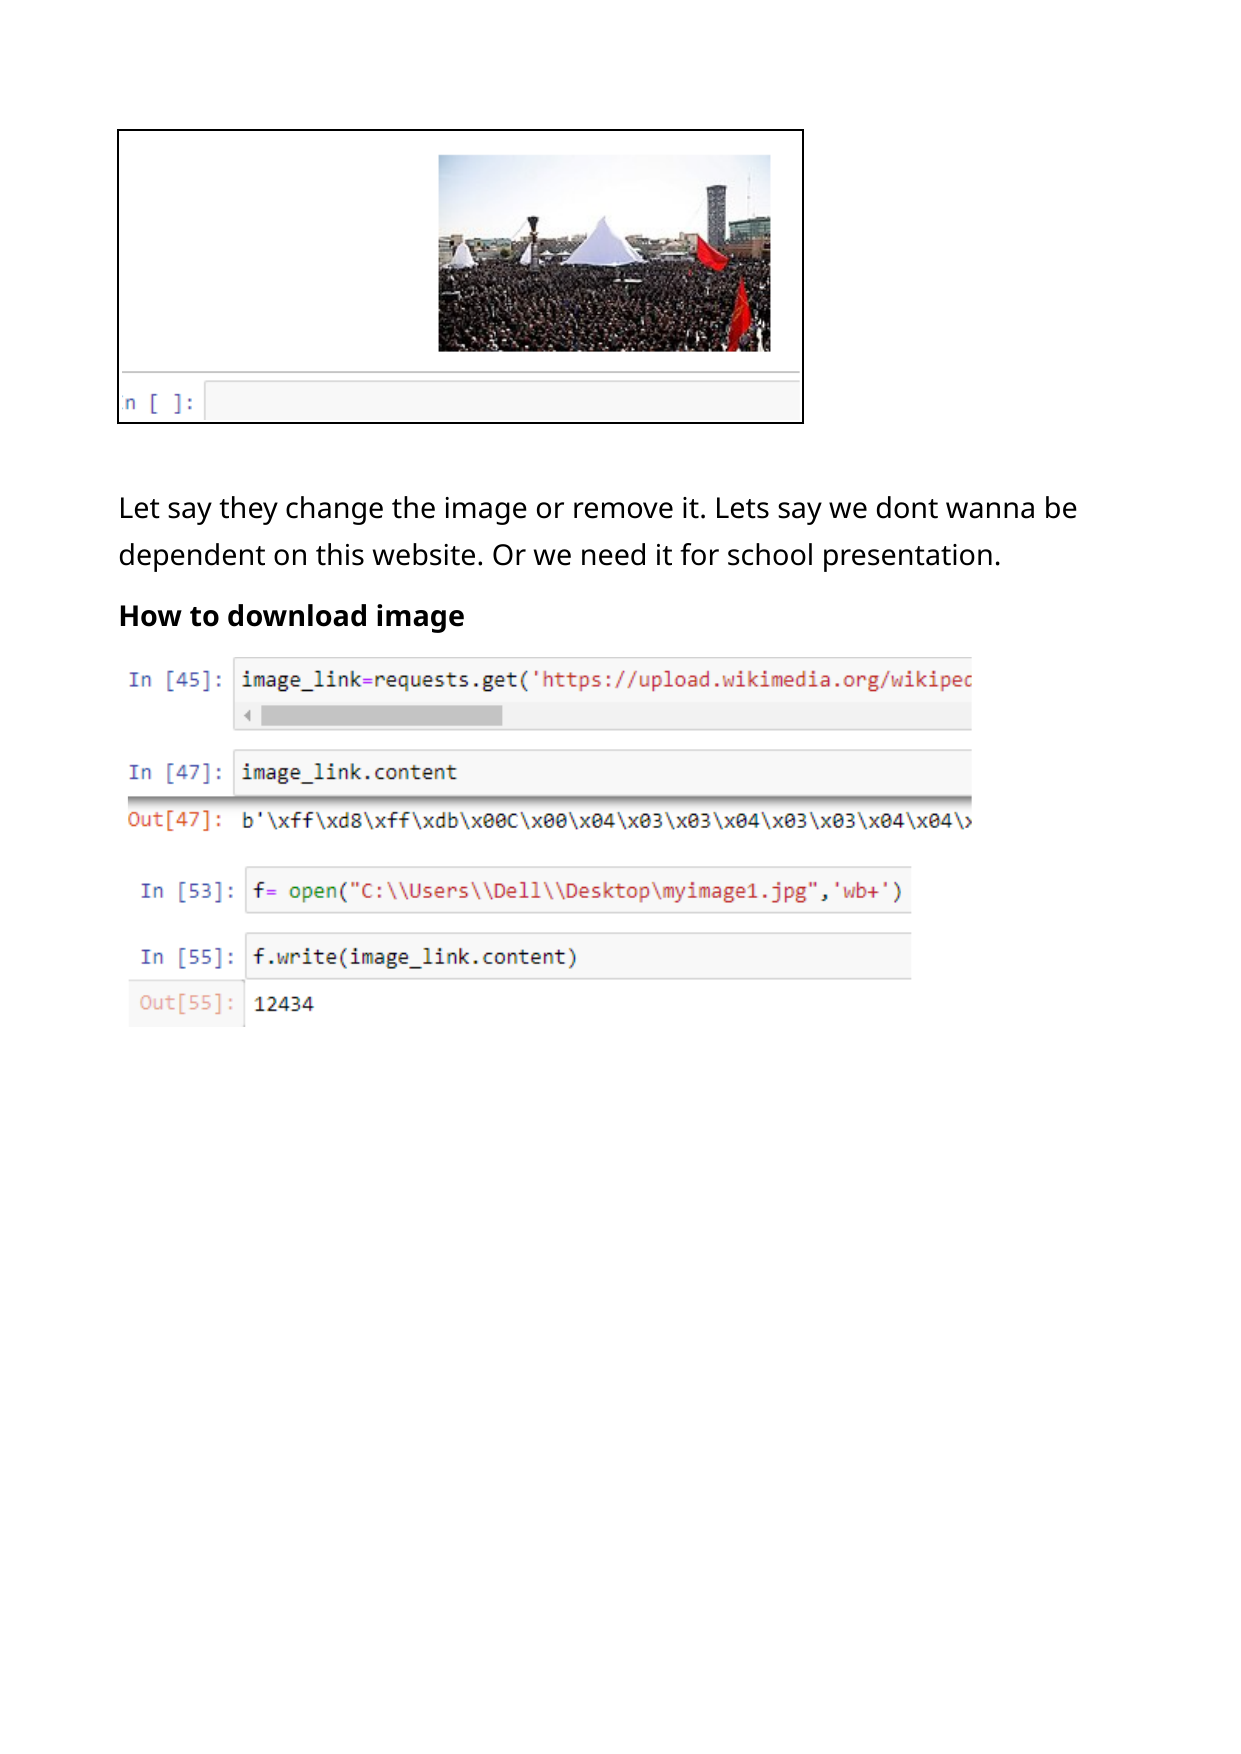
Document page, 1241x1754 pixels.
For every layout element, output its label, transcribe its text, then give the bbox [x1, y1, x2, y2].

picture [127, 657, 972, 839]
picture [122, 134, 800, 420]
picture [128, 865, 912, 1027]
text Let say they change the image or remove it. Lets say we dont wanna be dependent on this website. Or we need it for school presentation. [118, 487, 1122, 574]
text How to download image [118, 596, 1122, 635]
